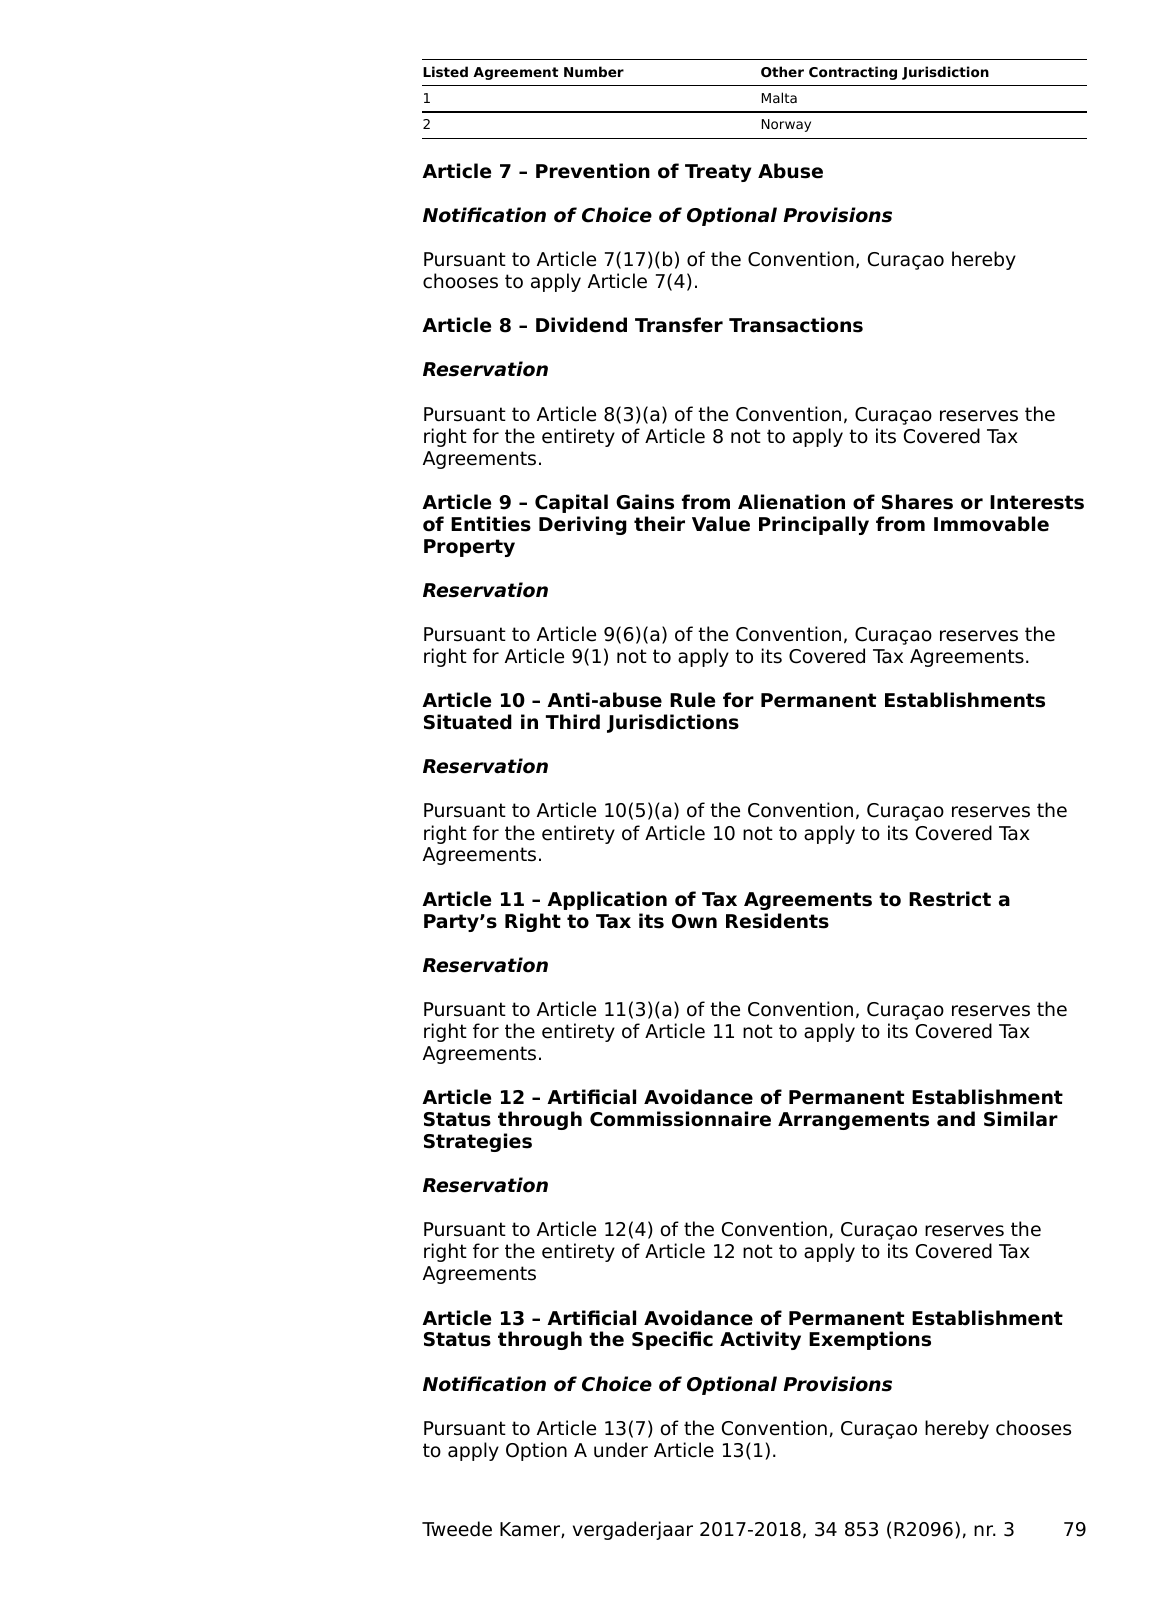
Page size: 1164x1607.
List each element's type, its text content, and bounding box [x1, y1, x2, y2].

text Pursuant to Article 12(4) of the Convention, Curaçao reserves the right for the entirety of Article 12 not to apply to its Covered Tax Agreements [422, 1219, 1087, 1285]
text Pursuant to Article 13(7) of the Convention, Curaçao hereby chooses to apply Option A under Article 13(1). [422, 1418, 1087, 1462]
subtitle Article 12 – Artificial Avoidance of Permanent Establishment Status through Commissionnaire Arrangements and Similar Strategies [422, 1087, 1087, 1153]
text Pursuant to Article 10(5)(a) of the Convention, Curaçao reserves the right for the entirety of Article 10 not to apply to its Covered Tax Agreements. [422, 800, 1087, 866]
table_cell Malta [754, 86, 1087, 111]
text Pursuant to Article 7(17)(b) of the Convention, Curaçao hereby chooses to apply Article 7(4). [422, 249, 1087, 293]
subtitle Article 11 – Application of Tax Agreements to Restrict a Party’s Right to Tax its Own Residents [422, 888, 1087, 932]
subtitle Article 13 – Artificial Avoidance of Permanent Establishment Status through the Specific Activity Exemptions [422, 1307, 1087, 1351]
table_header Listed Agreement Number [422, 60, 754, 85]
subtitle Article 10 – Anti-abuse Rule for Permanent Establishments Situated in Third Jurisdictions [422, 690, 1087, 734]
subtitle Reservation [422, 955, 1087, 977]
table_cell 1 [422, 86, 754, 111]
text Pursuant to Article 11(3)(a) of the Convention, Curaçao reserves the right for the entirety of Article 11 not to apply to its Covered Tax Agreements. [422, 999, 1087, 1065]
table_header Other Contracting Jurisdiction [754, 60, 1087, 85]
subtitle Notification of Choice of Optional Provisions [422, 205, 1087, 227]
subtitle Notification of Choice of Optional Provisions [422, 1373, 1087, 1396]
subtitle Reservation [422, 580, 1087, 602]
table_cell Norway [754, 113, 1087, 137]
text Pursuant to Article 9(6)(a) of the Convention, Curaçao reserves the right for Article 9(1) not to apply to its Covered Tax Agreements. [422, 624, 1087, 668]
subtitle Article 9 – Capital Gains from Alienation of Shares or Interests of Entities Deriving their Value Principally from Immovable Property [422, 492, 1087, 558]
subtitle Reservation [422, 1175, 1087, 1197]
table_cell 2 [422, 113, 754, 137]
subtitle Reservation [422, 359, 1087, 381]
subtitle Article 8 – Dividend Transfer Transactions [422, 315, 1087, 337]
text Pursuant to Article 8(3)(a) of the Convention, Curaçao reserves the right for the entirety of Article 8 not to apply to its Covered Tax Agreements. [422, 403, 1087, 469]
subtitle Article 7 – Prevention of Treaty Abuse [422, 161, 1087, 183]
subtitle Reservation [422, 756, 1087, 778]
